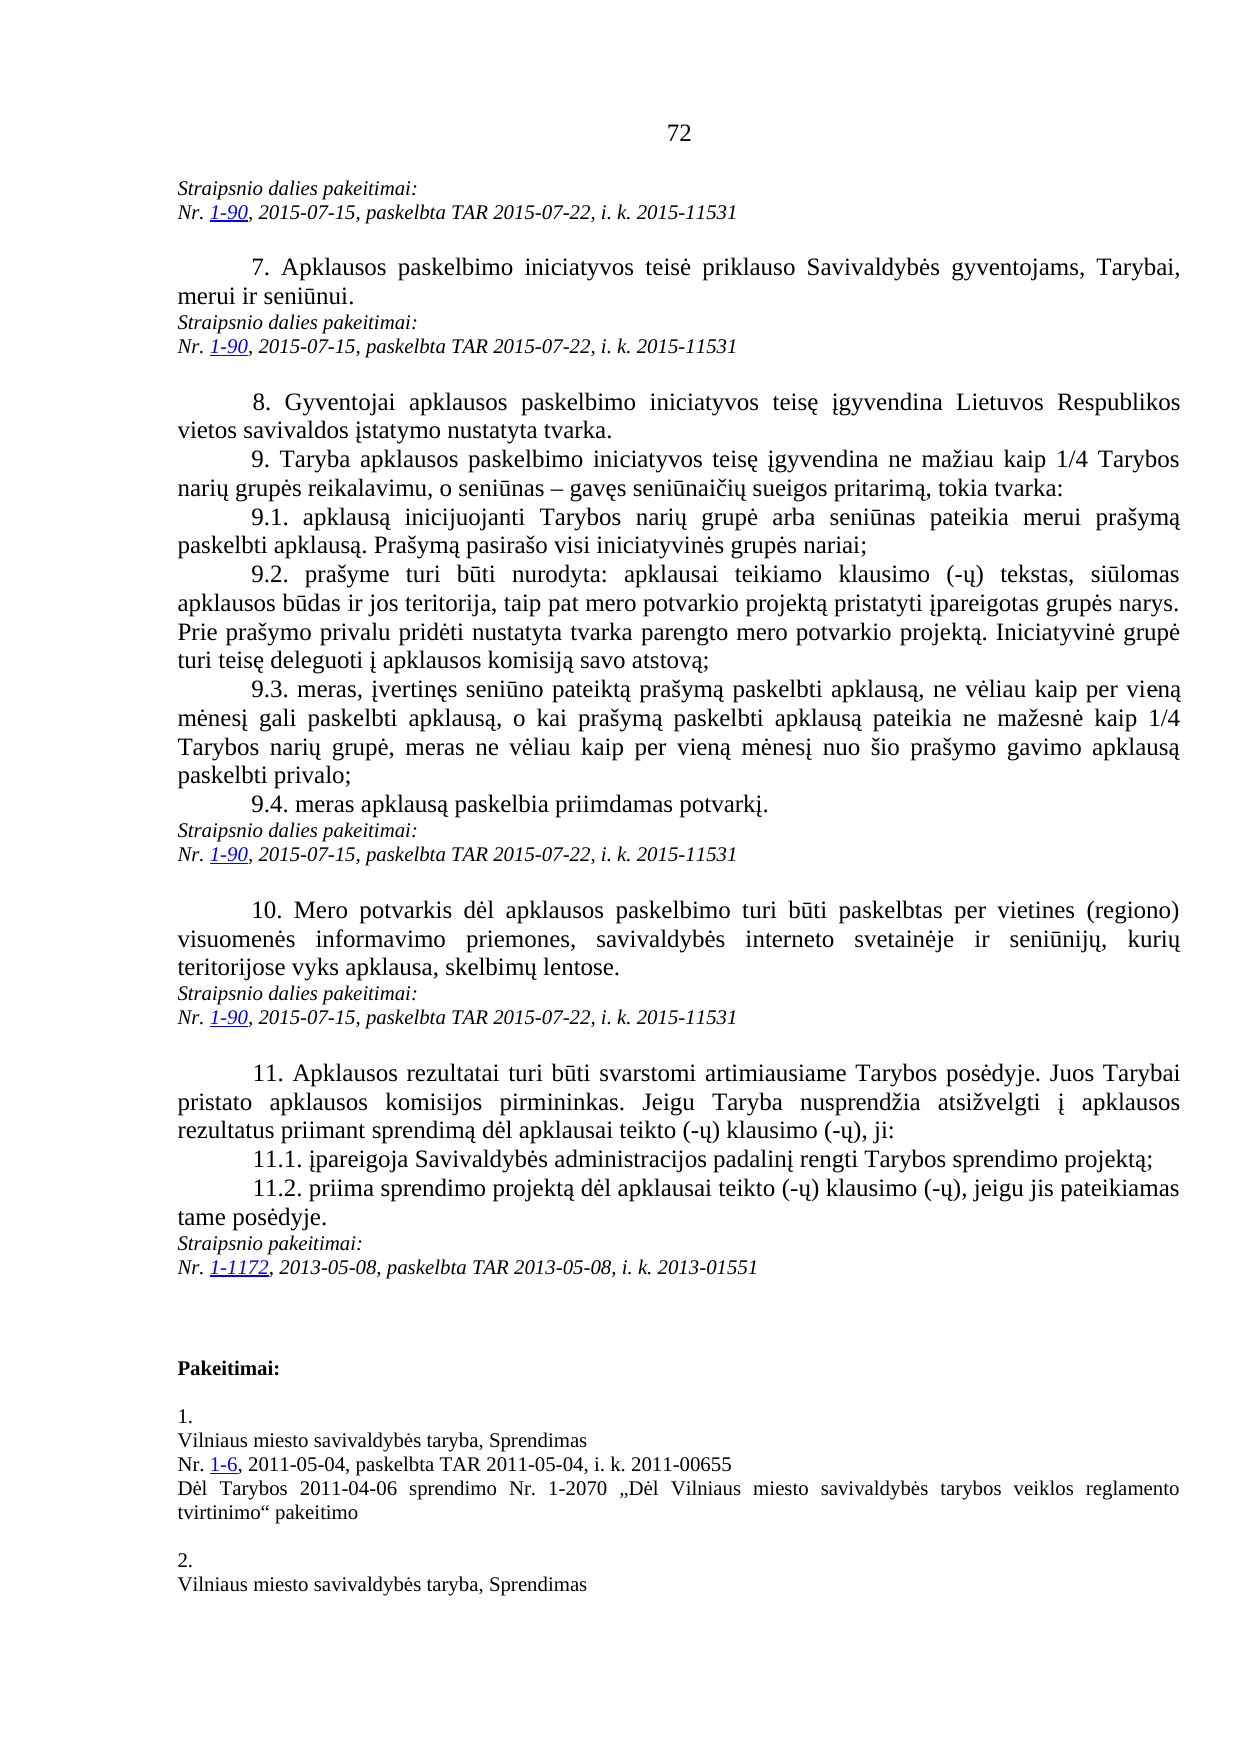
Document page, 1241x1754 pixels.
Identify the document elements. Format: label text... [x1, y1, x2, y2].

text Pakeitimai: [177, 1356, 1181, 1380]
text Vilniaus miesto savivaldybės taryba, Sprendimas [177, 1428, 1181, 1452]
text Straipsnio dalies pakeitimai: [177, 310, 1181, 334]
text Nr. 1-1172, 2013-05-08, paskelbta TAR 2013-05-08, i. k. 2013-01551 [177, 1255, 1181, 1279]
text 10. Mero potvarkis dėl apklausos paskelbimo turi būti paskelbtas per vietines (regiono) visuomenės informavimo priemones, savivaldybės interneto svetainėje ir seniūnijų, kurių teritorijose vyks apklausa, skelbimų lentose. [177, 895, 1181, 981]
text Straipsnio pakeitimai: [177, 1231, 1181, 1255]
text 8. Gyventojai apklausos paskelbimo iniciatyvos teisę įgyvendina Lietuvos Respublikos vietos savivaldos įstatymo nustatyta tvarka. [177, 387, 1181, 444]
text 9.4. meras apklausą paskelbia priimdamas potvarkį. [177, 789, 1181, 818]
text 7. Apklausos paskelbimo iniciatyvos teisė priklauso Savivaldybės gyventojams, Tarybai, merui ir seniūnui. [177, 252, 1181, 310]
text Nr. 1-90, 2015-07-15, paskelbta TAR 2015-07-22, i. k. 2015-11531 [177, 334, 1181, 358]
text 2. [177, 1548, 1181, 1572]
text 1. [177, 1404, 1181, 1428]
text 9.3. meras, įvertinęs seniūno pateiktą prašymą paskelbti apklausą, ne vėliau kaip per vieną mėnesį gali paskelbti apklausą, o kai prašymą paskelbti apklausą pateikia ne mažesnė kaip 1/4 Tarybos narių grupė, meras ne vėliau kaip per vieną mėnesį nuo šio prašymo gavimo apklausą paskelbti privalo; [177, 674, 1181, 789]
text 9.1. apklausą inicijuojanti Tarybos narių grupė arba seniūnas pateikia merui prašymą paskelbti apklausą. Prašymą pasirašo visi iniciatyvinės grupės nariai; [177, 502, 1181, 559]
text Nr. 1-6, 2011-05-04, paskelbta TAR 2011-05-04, i. k. 2011-00655 [177, 1452, 1181, 1476]
text 11.2. priima sprendimo projektą dėl apklausai teikto (-ų) klausimo (-ų), jeigu jis pateikiamas tame posėdyje. [177, 1173, 1181, 1231]
text 11.1. įpareigoja Savivaldybės administracijos padalinį rengti Tarybos sprendimo projektą; [177, 1144, 1181, 1173]
text 9.2. prašyme turi būti nurodyta: apklausai teikiamo klausimo (-ų) tekstas, siūlomas apklausos būdas ir jos teritorija, taip pat mero potvarkio projektą pristatyti įpareigotas grupės narys. Prie prašymo privalu pridėti nustatyta tvarka parengto mero potvarkio projektą. Iniciatyvinė grupė turi teisę deleguoti į apklausos komisiją savo atstovą; [177, 559, 1181, 674]
text Straipsnio dalies pakeitimai: [177, 176, 1181, 200]
text Nr. 1-90, 2015-07-15, paskelbta TAR 2015-07-22, i. k. 2015-11531 [177, 1005, 1181, 1029]
text Vilniaus miesto savivaldybės taryba, Sprendimas [177, 1572, 1181, 1596]
text 11. Apklausos rezultatai turi būti svarstomi artimiausiame Tarybos posėdyje. Juos Tarybai pristato apklausos komisijos pirmininkas. Jeigu Taryba nusprendžia atsižvelgti į apklausos rezultatus priimant sprendimą dėl apklausai teikto (-ų) klausimo (-ų), ji: [177, 1058, 1181, 1144]
text Nr. 1-90, 2015-07-15, paskelbta TAR 2015-07-22, i. k. 2015-11531 [177, 200, 1181, 224]
text 9. Taryba apklausos paskelbimo iniciatyvos teisę įgyvendina ne mažiau kaip 1/4 Tarybos narių grupės reikalavimu, o seniūnas – gavęs seniūnaičių sueigos pritarimą, tokia tvarka: [177, 444, 1181, 502]
text Nr. 1-90, 2015-07-15, paskelbta TAR 2015-07-22, i. k. 2015-11531 [177, 842, 1181, 866]
text Straipsnio dalies pakeitimai: [177, 818, 1181, 842]
text Straipsnio dalies pakeitimai: [177, 981, 1181, 1005]
text Dėl Tarybos 2011-04-06 sprendimo Nr. 1-2070 „Dėl Vilniaus miesto savivaldybės tarybos veiklos reglamento tvirtinimo“ pakeitimo [177, 1476, 1181, 1524]
